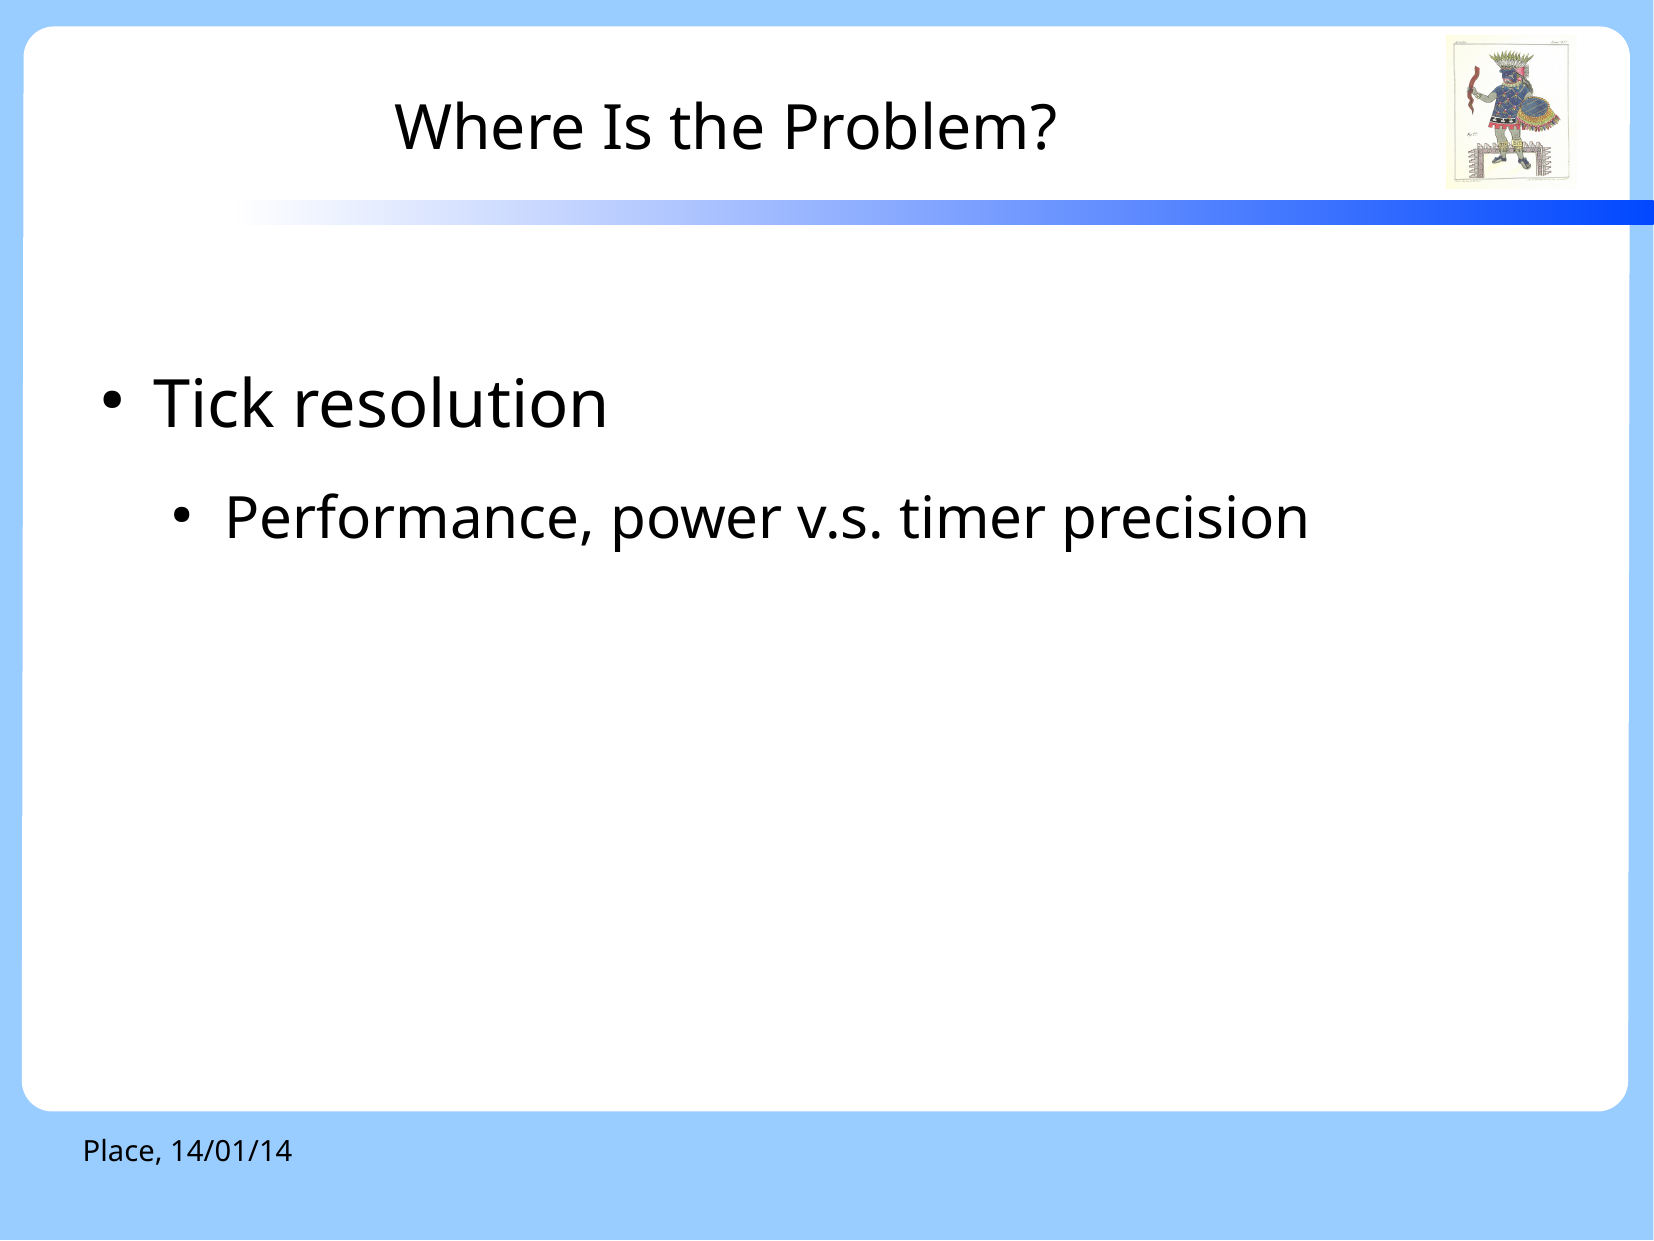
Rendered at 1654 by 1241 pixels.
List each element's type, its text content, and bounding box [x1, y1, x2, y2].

picture [1446, 35, 1577, 189]
title Where Is the Problem? [82, 49, 1371, 201]
list Tick resolution Performance, power v.s. timer precision [82, 236, 1571, 1055]
